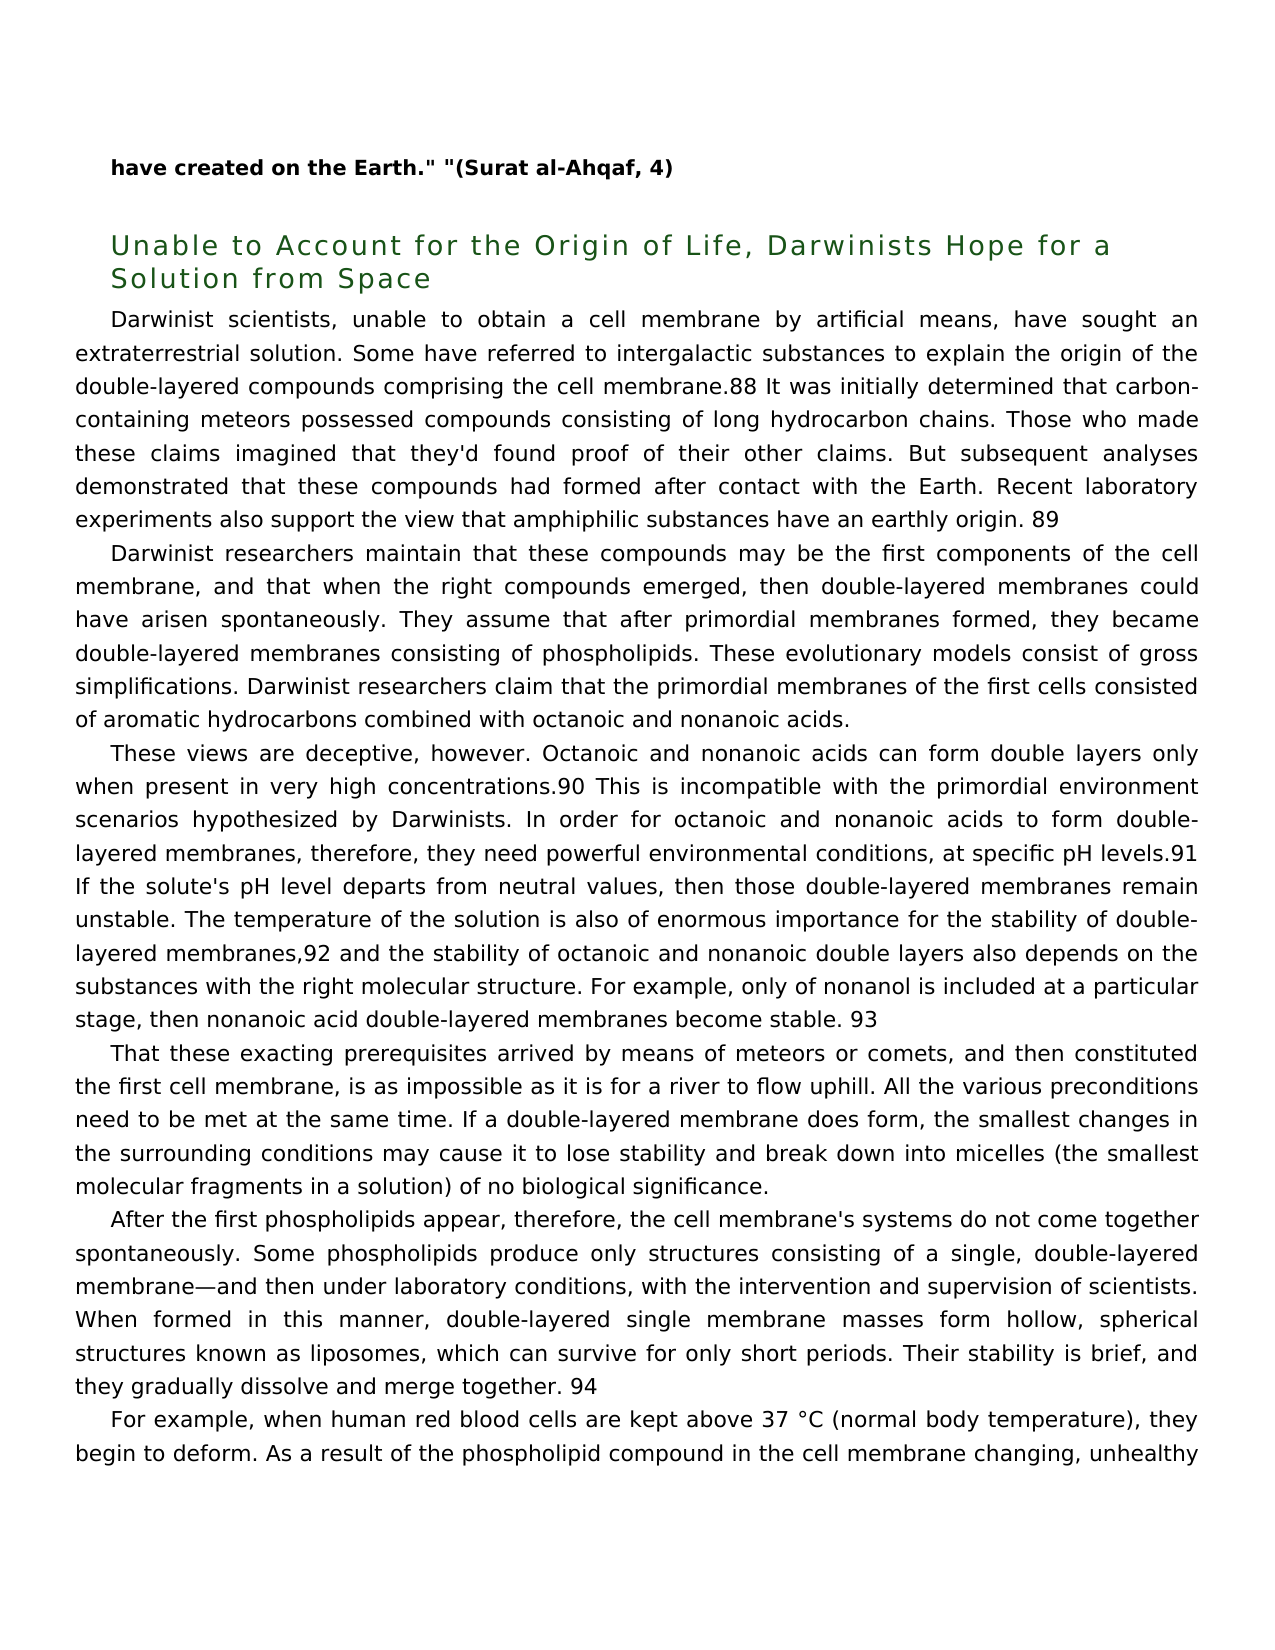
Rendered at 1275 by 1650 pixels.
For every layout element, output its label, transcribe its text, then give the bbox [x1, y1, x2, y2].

text After the first phospholipids appear, therefore, the cell membrane's systems do not come together spontaneously. Some phospholipids produce only structures consisting of a single, double-layered membrane—and then under laboratory conditions, with the intervention and supervision of scientists. When formed in this manner, double-layered single membrane masses form hollow, spherical structures known as liposomes, which can survive for only short periods. Their stability is brief, and they gradually dissolve and merge together. 94 [75, 1201, 1200, 1401]
text For example, when human red blood cells are kept above 37 °C (normal body temperature), they begin to deform. As a result of the phospholipid compound in the cell membrane changing, unhealthy [75, 1401, 1200, 1468]
text Unable to Account for the Origin of Life, Darwinists Hope for a Solution from Space [110, 228, 1200, 295]
text have created on the Earth." "(Surat al-Ahqaf, 4) [110, 150, 1200, 181]
text Darwinist scientists, unable to obtain a cell membrane by artificial means, have sought an extraterrestrial solution. Some have referred to intergalactic substances to explain the origin of the double-layered compounds comprising the cell membrane.88 It was initially determined that carbon-containing meteors possessed compounds consisting of long hydrocarbon chains. Those who made these claims imagined that they'd found proof of their other claims. But subsequent analyses demonstrated that these compounds had formed after contact with the Earth. Recent laboratory experiments also support the view that amphiphilic substances have an earthly origin. 89 [75, 301, 1200, 534]
text Darwinist researchers maintain that these compounds may be the first components of the cell membrane, and that when the right compounds emerged, then double-layered membranes could have arisen spontaneously. They assume that after primordial membranes formed, they became double-layered membranes consisting of phospholipids. These evolutionary models consist of gross simplifications. Darwinist researchers claim that the primordial membranes of the first cells consisted of aromatic hydrocarbons combined with octanoic and nonanoic acids. [75, 534, 1200, 734]
text That these exacting prerequisites arrived by means of meteors or comets, and then constituted the first cell membrane, is as impossible as it is for a river to flow uphill. All the various preconditions need to be met at the same time. If a double-layered membrane does form, the smallest changes in the surrounding conditions may cause it to lose stability and break down into micelles (the smallest molecular fragments in a solution) of no biological significance. [75, 1034, 1200, 1201]
text These views are deceptive, however. Octanoic and nonanoic acids can form double layers only when present in very high concentrations.90 This is incompatible with the primordial environment scenarios hypothesized by Darwinists. In order for octanoic and nonanoic acids to form double-layered membranes, therefore, they need powerful environmental conditions, at specific pH levels.91 If the solute's pH level departs from neutral values, then those double-layered membranes remain unstable. The temperature of the solution is also of enormous importance for the stability of double-layered membranes,92 and the stability of octanoic and nonanoic double layers also depends on the substances with the right molecular structure. For example, only of nonanol is included at a particular stage, then nonanoic acid double-layered membranes become stable. 93 [75, 734, 1200, 1034]
